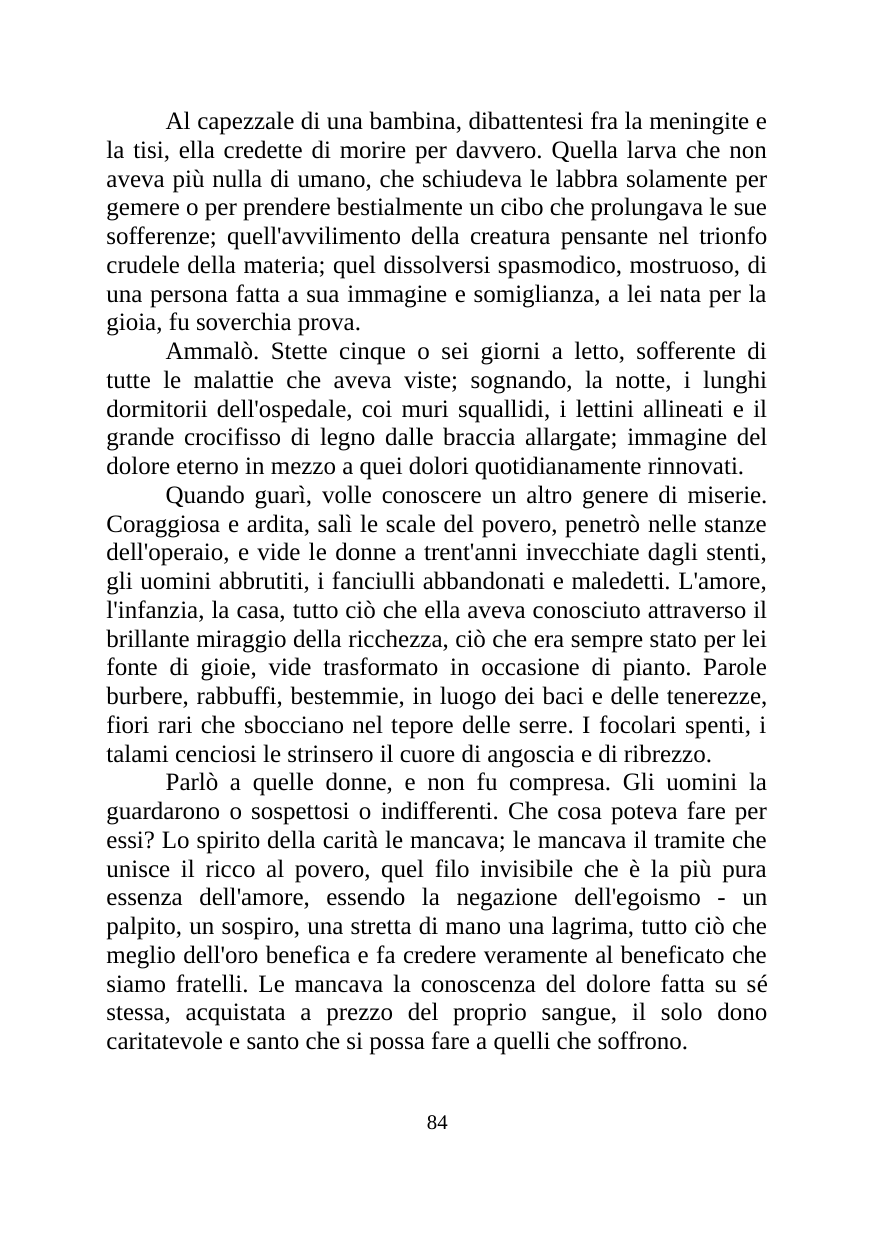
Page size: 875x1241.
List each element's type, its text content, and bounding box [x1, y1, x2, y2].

text Quando guarì, volle conoscere un altro genere di miserie. Coraggiosa e ardita, salì le scale del povero, penetrò nelle stanze dell'operaio, e vide le donne a trent'anni invecchiate dagli stenti, gli uomini abbrutiti, i fanciulli abbandonati e maledetti. L'amore, l'infanzia, la casa, tutto ciò che ella aveva conosciuto attraverso il brillante miraggio della ricchezza, ciò che era sempre stato per lei fonte di gioie, vide trasformato in occasione di pianto. Parole burbere, rabbuffi, bestemmie, in luogo dei baci e delle tenerezze, fiori rari che sbocciano nel tepore delle serre. I focolari spenti, i talami cenciosi le strinsero il cuore di angoscia e di ribrezzo. [106, 480, 768, 767]
text Ammalò. Stette cinque o sei giorni a letto, sofferente di tutte le malattie che aveva viste; sognando, la notte, i lunghi dormitorii dell'ospedale, coi muri squallidi, i lettini allineati e il grande crocifisso di legno dalle braccia allargate; immagine del dolore eterno in mezzo a quei dolori quotidianamente rinnovati. [106, 336, 768, 480]
text Parlò a quelle donne, e non fu compresa. Gli uomini la guardarono o sospettosi o indifferenti. Che cosa poteva fare per essi? Lo spirito della carità le mancava; le mancava il tramite che unisce il ricco al povero, quel filo invisibile che è la più pura essenza dell'amore, essendo la negazione dell'egoismo - un palpito, un sospiro, una stretta di mano una lagrima, tutto ciò che meglio dell'oro benefica e fa credere veramente al beneficato che siamo fratelli. Le mancava la conoscenza del dolore fatta su sé stessa, acquistata a prezzo del proprio sangue, il solo dono caritatevole e santo che si possa fare a quelli che soffrono. [106, 767, 768, 1055]
text Al capezzale di una bambina, dibattentesi fra la meningite e la tisi, ella credette di morire per davvero. Quella larva che non aveva più nulla di umano, che schiudeva le labbra solamente per gemere o per prendere bestialmente un cibo che prolungava le sue sofferenze; quell'avvilimento della creatura pensante nel trionfo crudele della materia; quel dissolversi spasmodico, mostruoso, di una persona fatta a sua immagine e somiglianza, a lei nata per la gioia, fu soverchia prova. [106, 106, 768, 336]
